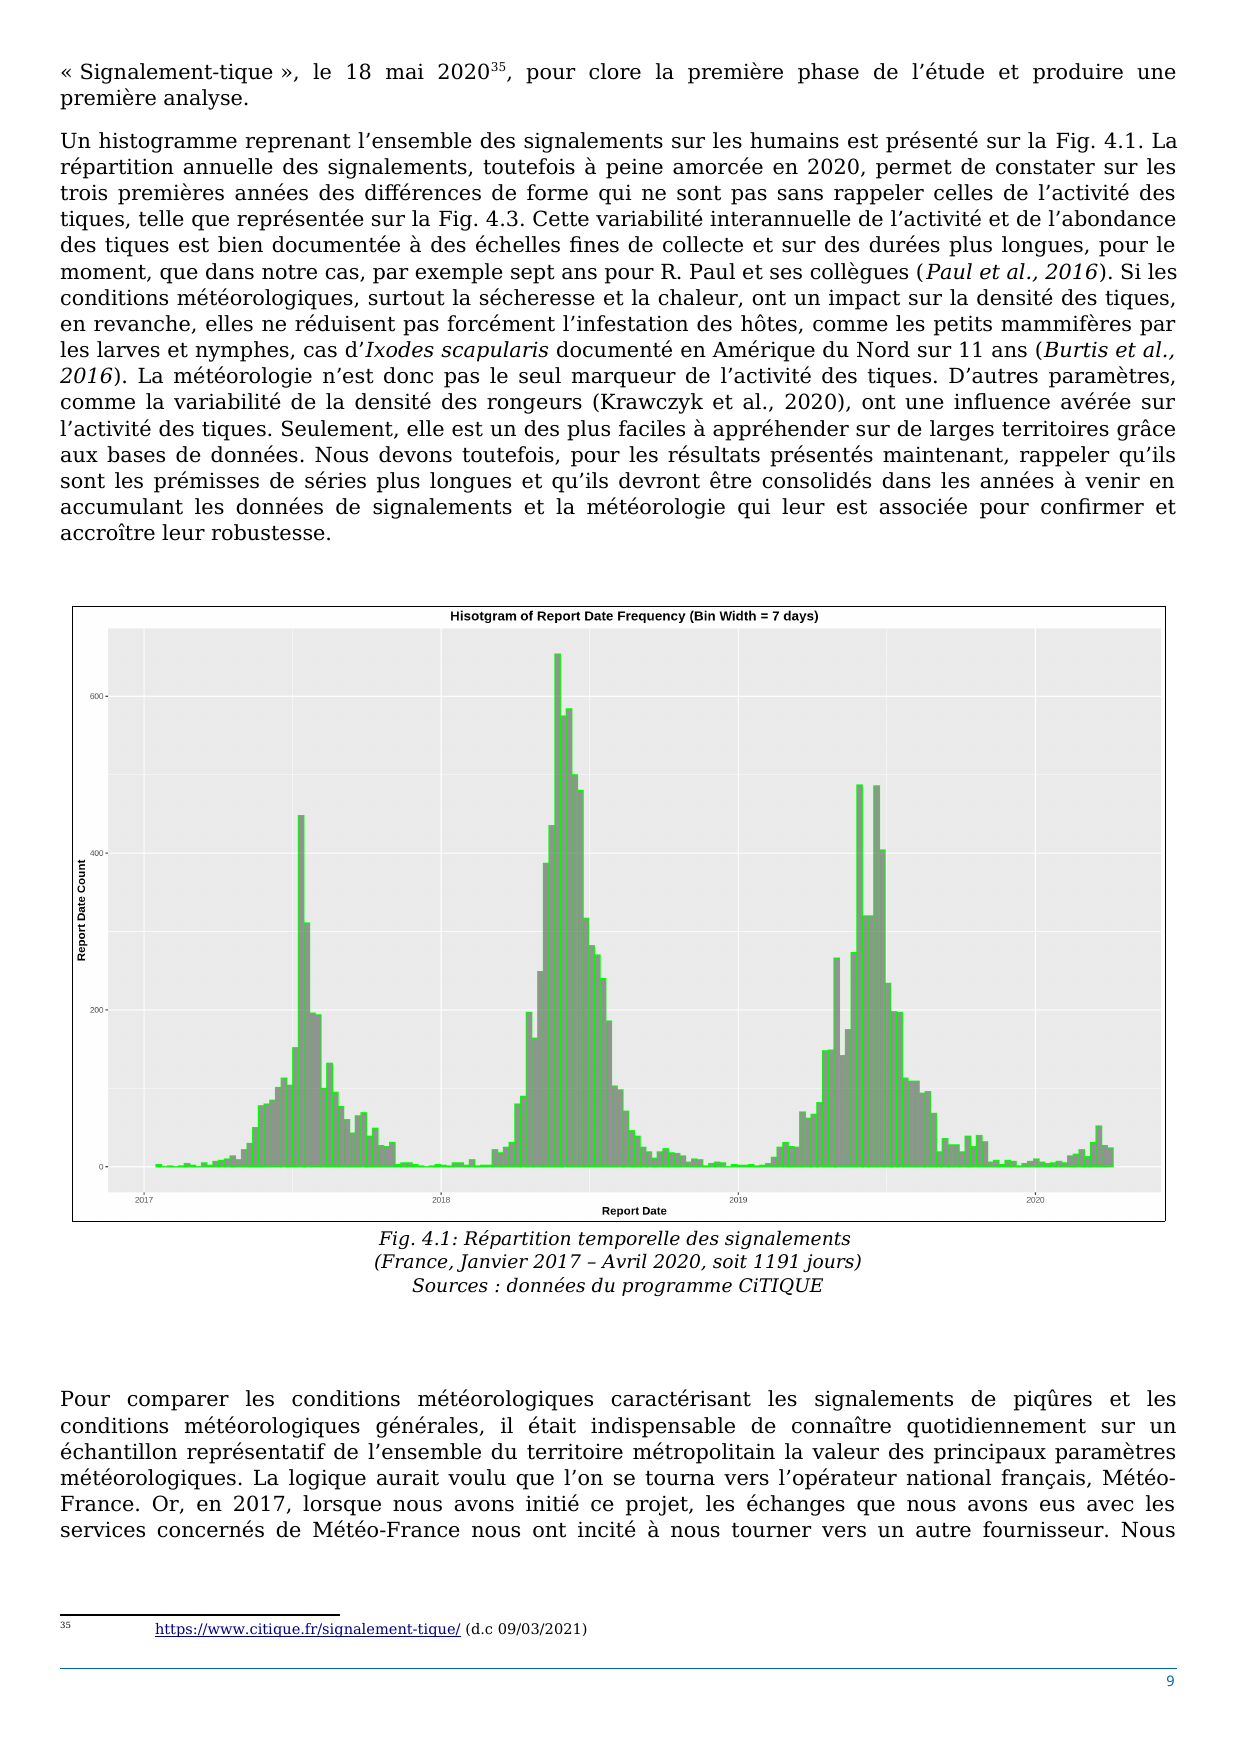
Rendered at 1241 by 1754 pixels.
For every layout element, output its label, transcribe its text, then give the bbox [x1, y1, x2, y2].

text https://www.citique.fr/signalement-tique/ (d.c 09/03/2021) [60, 1621, 1177, 1638]
text Un histogramme reprenant l’ensemble des signalements sur les humains est présenté sur la Fig. 4.1. La répartition annuelle des signalements, toutefois à peine amorcée en 2020, permet de constater sur les trois premières années des différences de forme qui ne sont pas sans rappeler celles de l’activité des tiques, telle que représentée sur la Fig. 4.3. Cette variabilité interannuelle de l’activité et de l’abondance des tiques est bien documentée à des échelles fines de collecte et sur des durées plus longues, pour le moment, que dans notre cas, par exemple sept ans pour R. Paul et ses collègues (Paul et al., 2016). Si les conditions météorologiques, surtout la sécheresse et la chaleur, ont un impact sur la densité des tiques, en revanche, elles ne réduisent pas forcément l’infestation des hôtes, comme les petits mammifères par les larves et nymphes, cas d’Ixodes scapularis documenté en Amérique du Nord sur 11 ans (Burtis et al., 2016). La météorologie n’est donc pas le seul marqueur de l’activité des tiques. D’autres paramètres, comme la variabilité de la densité des rongeurs (Krawczyk et al., 2020), ont une influence avérée sur l’activité des tiques. Seulement, elle est un des plus faciles à appréhender sur de larges territoires grâce aux bases de données. Nous devons toutefois, pour les résultats présentés maintenant, rappeler qu’ils sont les prémisses de séries plus longues et qu’ils devront être consolidés dans les années à venir en accumulant les données de signalements et la météorologie qui leur est associée pour confirmer et accroître leur robustesse. [60, 129, 1177, 545]
picture [73, 607, 1165, 1221]
text « Signalement-tique », le 18 mai 2020, pour clore la première phase de l’étude et produire une première analyse. [60, 60, 1177, 110]
text Pour comparer les conditions météorologiques caractérisant les signalements de piqûres et les conditions météorologiques générales, il était indispensable de connaître quotidiennement sur un échantillon représentatif de l’ensemble du territoire métropolitain la valeur des principaux paramètres météorologiques. La logique aurait voulu que l’on se tourna vers l’opérateur national français, Météo-France. Or, en 2017, lorsque nous avons initié ce projet, les échanges que nous avons eus avec les services concernés de Météo-France nous ont incité à nous tourner vers un autre fournisseur. Nous [60, 1387, 1177, 1542]
text Fig. 4.1: Répartition temporelle des signalements (France, Janvier 2017 – Avril 2020, soit 1191 jours) Sources : données du programme CiTIQUE [72, 1222, 1165, 1296]
